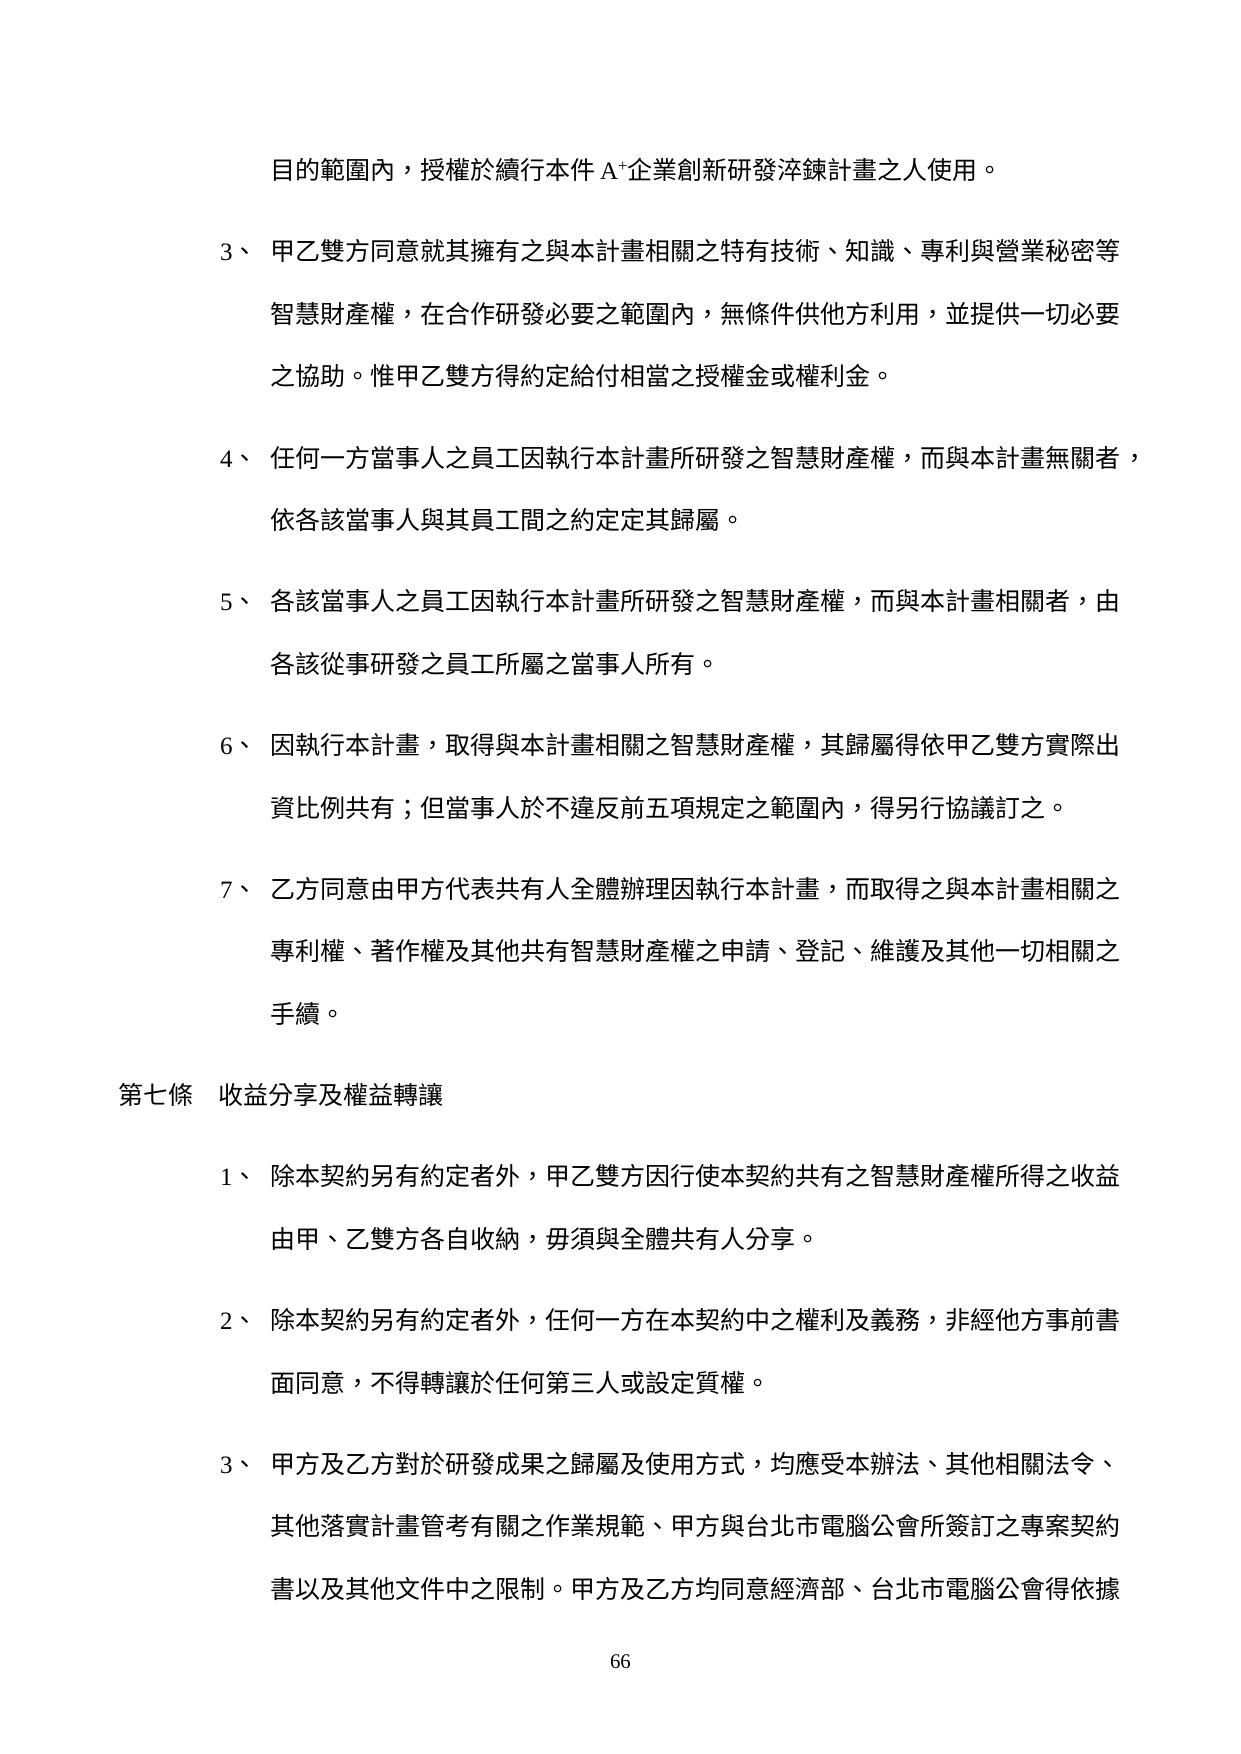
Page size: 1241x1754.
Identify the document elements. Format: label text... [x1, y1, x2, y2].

list 甲方及乙方對於研發成果之歸屬及使用方式，均應受本辦法、其他相關法令、其他落實計畫管考有關之作業規範、甲方與台北市電腦公會所簽訂之專案契約書以及其他文件中之限制。甲方及乙方均同意經濟部、台北市電腦公會得依據 [220, 1421, 1122, 1608]
text 第七條 收益分享及權益轉讓 [118, 1052, 1122, 1114]
list 甲乙雙方同意就其擁有之與本計畫相關之特有技術、知識、專利與營業秘密等智慧財產權，在合作研發必要之範圍內，無條件供他方利用，並提供一切必要之協助。惟甲乙雙方得約定給付相當之授權金或權利金。 [220, 208, 1122, 396]
list 除本契約另有約定者外，甲乙雙方因行使本契約共有之智慧財產權所得之收益由甲、乙雙方各自收納，毋須與全體共有人分享。 [220, 1133, 1122, 1258]
list 除本契約另有約定者外，任何一方在本契約中之權利及義務，非經他方事前書面同意，不得轉讓於任何第三人或設定質權。 [220, 1277, 1122, 1402]
list 目的範圍內，授權於續行本件A+企業創新研發淬鍊計畫之人使用。 [220, 127, 1122, 189]
list 因執行本計畫，取得與本計畫相關之智慧財產權，其歸屬得依甲乙雙方實際出資比例共有；但當事人於不違反前五項規定之範圍內，得另行協議訂之。 [220, 702, 1122, 827]
list 乙方同意由甲方代表共有人全體辦理因執行本計畫，而取得之與本計畫相關之專利權、著作權及其他共有智慧財產權之申請、登記、維護及其他一切相關之手續。 [220, 846, 1122, 1033]
list 各該當事人之員工因執行本計畫所研發之智慧財產權，而與本計畫相關者，由各該從事研發之員工所屬之當事人所有。 [220, 558, 1122, 683]
list 任何一方當事人之員工因執行本計畫所研發之智慧財產權，而與本計畫無關者，依各該當事人與其員工間之約定定其歸屬。 [220, 414, 1122, 539]
